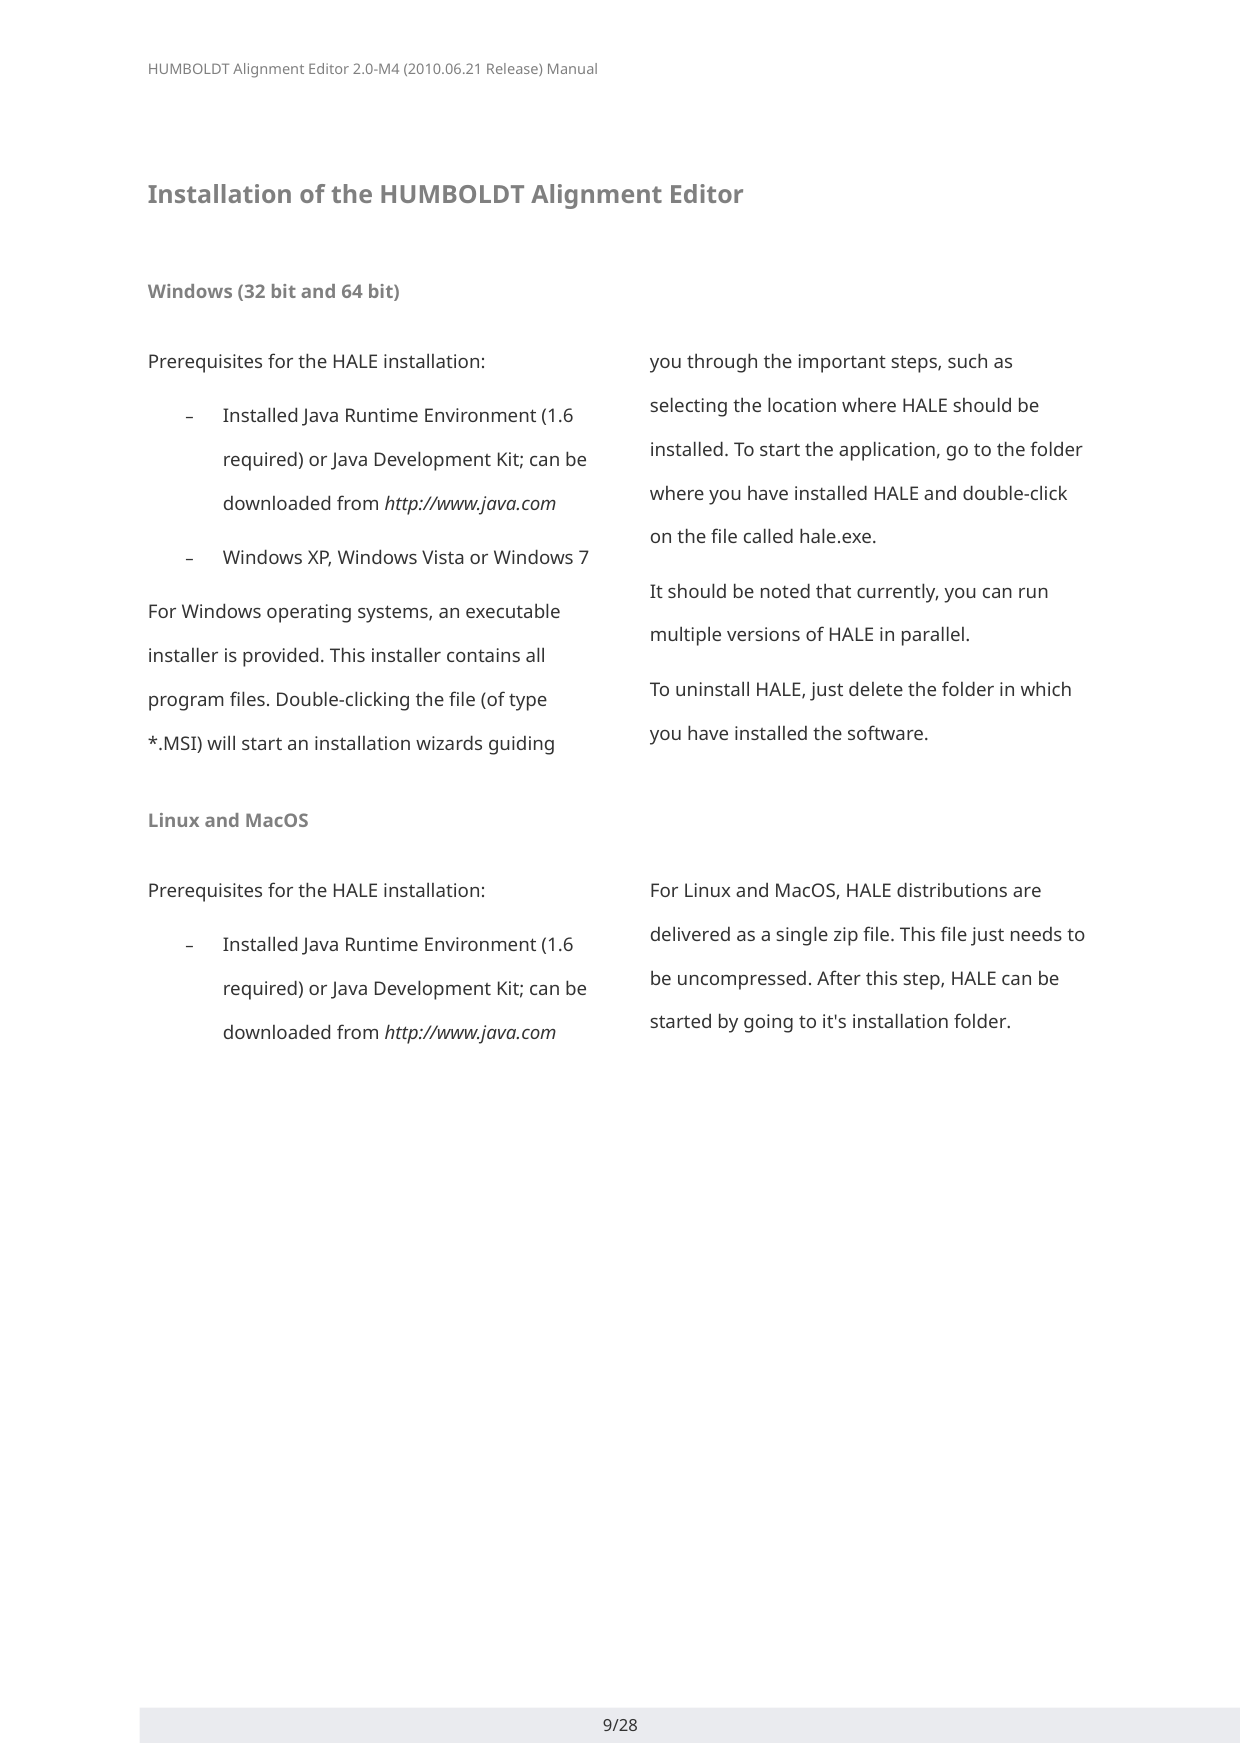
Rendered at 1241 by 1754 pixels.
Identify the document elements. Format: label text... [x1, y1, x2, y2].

list Installed Java Runtime Environment (1.6 required) or Java Development Kit; can be downloaded from http://www.java.com [185, 931, 591, 1044]
text Prerequisites for the HALE installation: [148, 877, 591, 903]
text Prerequisites for the HALE installation: [148, 348, 591, 374]
text you through the important steps, such as selecting the location where HALE should be installed. To start the application, go to the folder where you have installed HALE and double-click on the file called hale.exe. [649, 348, 1092, 549]
text To uninstall HALE, just delete the folder in which you have installed the software. [649, 676, 1092, 745]
list Windows XP, Windows Vista or Windows 7 [185, 544, 591, 570]
subtitle Windows (32 bit and 64 bit) [148, 279, 1092, 304]
text For Linux and MacOS, HALE distributions are delivered as a single zip file. This file just needs to be uncompressed. After this step, HALE can be started by going to it's installation folder. [649, 877, 1092, 1034]
list Installed Java Runtime Environment (1.6 required) or Java Development Kit; can be downloaded from http://www.java.com [185, 402, 591, 516]
text It should be noted that currently, you can run multiple versions of HALE in parallel. [649, 578, 1092, 647]
text For Windows operating systems, an executable installer is provided. This installer contains all program files. Double-clicking the file (of type *.MSI) will start an installation wizards guiding [148, 599, 591, 756]
subtitle Linux and MacOS [148, 807, 1092, 833]
subtitle Installation of the HUMBOLDT Alignment Editor [148, 177, 1092, 211]
